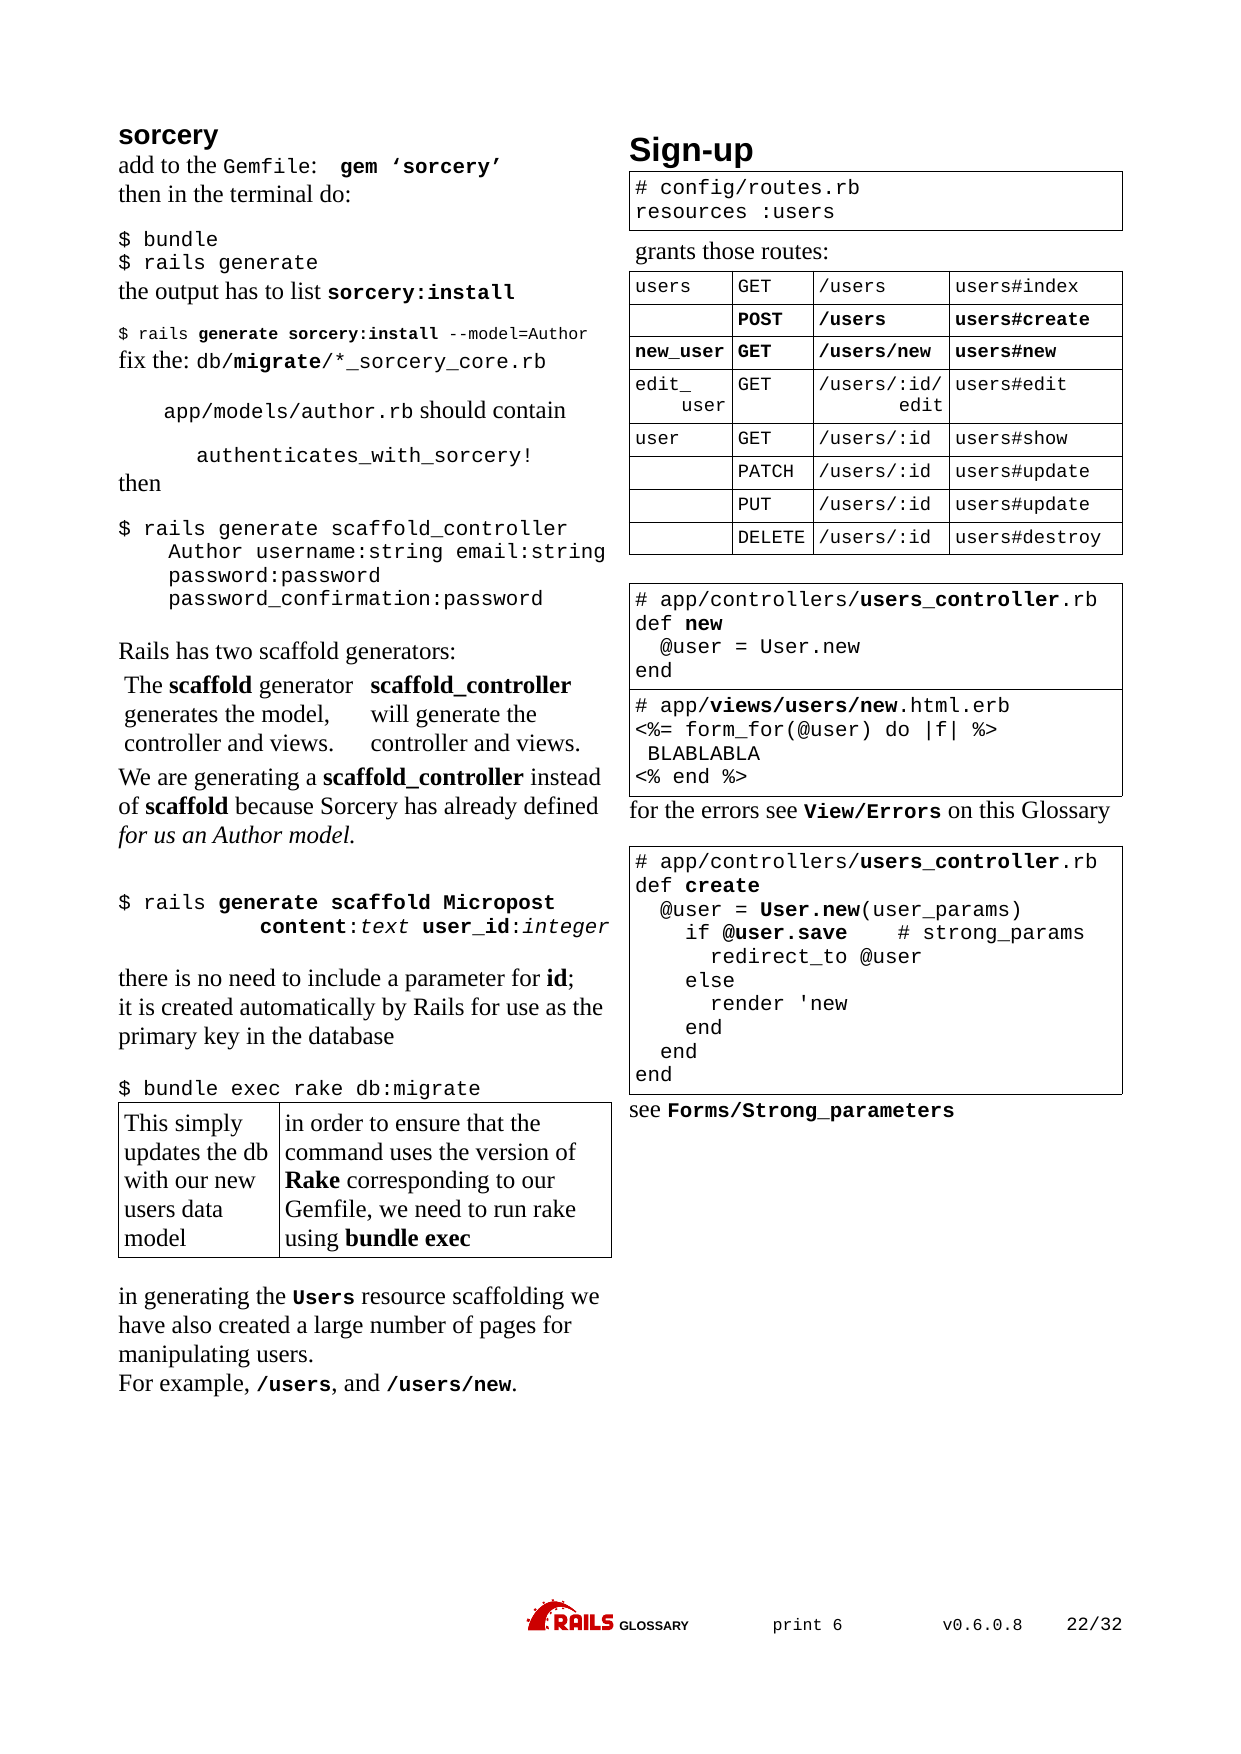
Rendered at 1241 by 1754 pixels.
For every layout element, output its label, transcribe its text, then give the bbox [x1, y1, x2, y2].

text $ rails generate sorcery:install --model=Author [118, 326, 611, 345]
table_header # app/controllers/users_controller.rb def new @user = User.new end [630, 584, 1122, 689]
text fix the: db/migrate/*_sorcery_core.rb [118, 345, 611, 374]
table_cell new_user [630, 337, 732, 369]
table_cell # app/views/users/new.html.erb <%= form_for(@user) do |f| %> BLABLABLA <% end %> [630, 690, 1122, 796]
table_cell /users/:id [814, 424, 949, 456]
table_cell edit_ user [630, 370, 732, 423]
text see Forms/Strong_parameters [629, 1095, 1122, 1123]
text then in the terminal do: [118, 179, 611, 208]
table_cell users#show [950, 424, 1122, 456]
table_cell /users/new [814, 337, 949, 369]
table_cell GET [733, 337, 813, 369]
text For example, /users, and /users/new. [118, 1368, 611, 1398]
subtitle sorcery [118, 118, 611, 150]
table_cell GET [733, 424, 813, 456]
table_cell users [630, 272, 732, 303]
text authenticates_with_sorcery! [118, 445, 611, 468]
text $ rails generate scaffold_controller [118, 517, 611, 541]
text We are generating a scaffold_controller instead of scaffold because Sorcery has already defined [118, 762, 611, 820]
table_header # app/controllers/users_controller.rb def create @user = User.new(user_params) if @user.save # strong_params redirect_to @user else render 'new end end end [630, 847, 1122, 1094]
text content:text user_id:integer [118, 916, 611, 940]
table_cell [630, 490, 732, 522]
table_cell GET [733, 272, 813, 303]
table_cell [630, 305, 732, 336]
table_cell /users/:id [814, 523, 949, 554]
table_cell POST [733, 305, 813, 336]
text then [118, 468, 611, 497]
table_cell users#update [950, 457, 1122, 489]
text Rails has two scaffold generators: [118, 636, 611, 664]
table_cell /users [814, 305, 949, 336]
table_header in order to ensure that the command uses the version of Rake corresponding to our Gemfile, we need to run rake using bundle exec [280, 1103, 611, 1257]
table_header # config/routes.rb resources :users [630, 172, 1122, 230]
text password_confirmation:password [118, 588, 611, 612]
table_cell PUT [733, 490, 813, 522]
table_cell users#edit [950, 370, 1122, 423]
table_cell users#index [950, 272, 1122, 303]
table_cell [630, 457, 732, 489]
text add to the Gemfile: gem ‘sorcery’ [118, 150, 611, 179]
table_header The scaffold generator generates the model, controller and views. [118, 665, 364, 762]
table_header scaffold_controller will generate the controller and views. [365, 665, 611, 762]
subtitle Sign-up [629, 130, 1122, 168]
text Author username:string email:string [118, 541, 611, 565]
text there is no need to include a parameter for id; [118, 963, 611, 992]
table_cell users#new [950, 337, 1122, 369]
text it is created automatically by Rails for use as the [118, 992, 611, 1021]
table_cell PATCH [733, 457, 813, 489]
table_cell /users/:id/ edit [814, 370, 949, 423]
table_cell users#create [950, 305, 1122, 336]
text $ rails generate scaffold Micropost [118, 892, 611, 916]
text for us an Author model. [118, 820, 611, 848]
text $ bundle exec rake db:migrate [118, 1078, 611, 1102]
text in generating the Users resource scaffolding we have also created a large number of pages for manipulating users. [118, 1281, 611, 1368]
text the output has to list sorcery:install [118, 276, 611, 306]
table_cell users#update [950, 490, 1122, 522]
table_cell users#destroy [950, 523, 1122, 554]
table_cell GET [733, 370, 813, 423]
table_cell DELETE [733, 523, 813, 554]
table_header This simply updates the db with our new users data model [119, 1103, 279, 1257]
text $ bundle [118, 229, 611, 252]
table_cell /users/:id [814, 457, 949, 489]
text for the errors see View/Errors on this Glossary [629, 797, 1122, 825]
text primary key in the database [118, 1021, 611, 1049]
table_cell /users [814, 272, 949, 303]
text app/models/author.rb should contain [118, 395, 611, 424]
table_cell grants those routes: [629, 231, 1122, 271]
table_cell user [630, 424, 732, 456]
text password:password [118, 565, 611, 588]
table_cell /users/:id [814, 490, 949, 522]
table_cell [630, 523, 732, 554]
text $ rails generate [118, 252, 611, 276]
